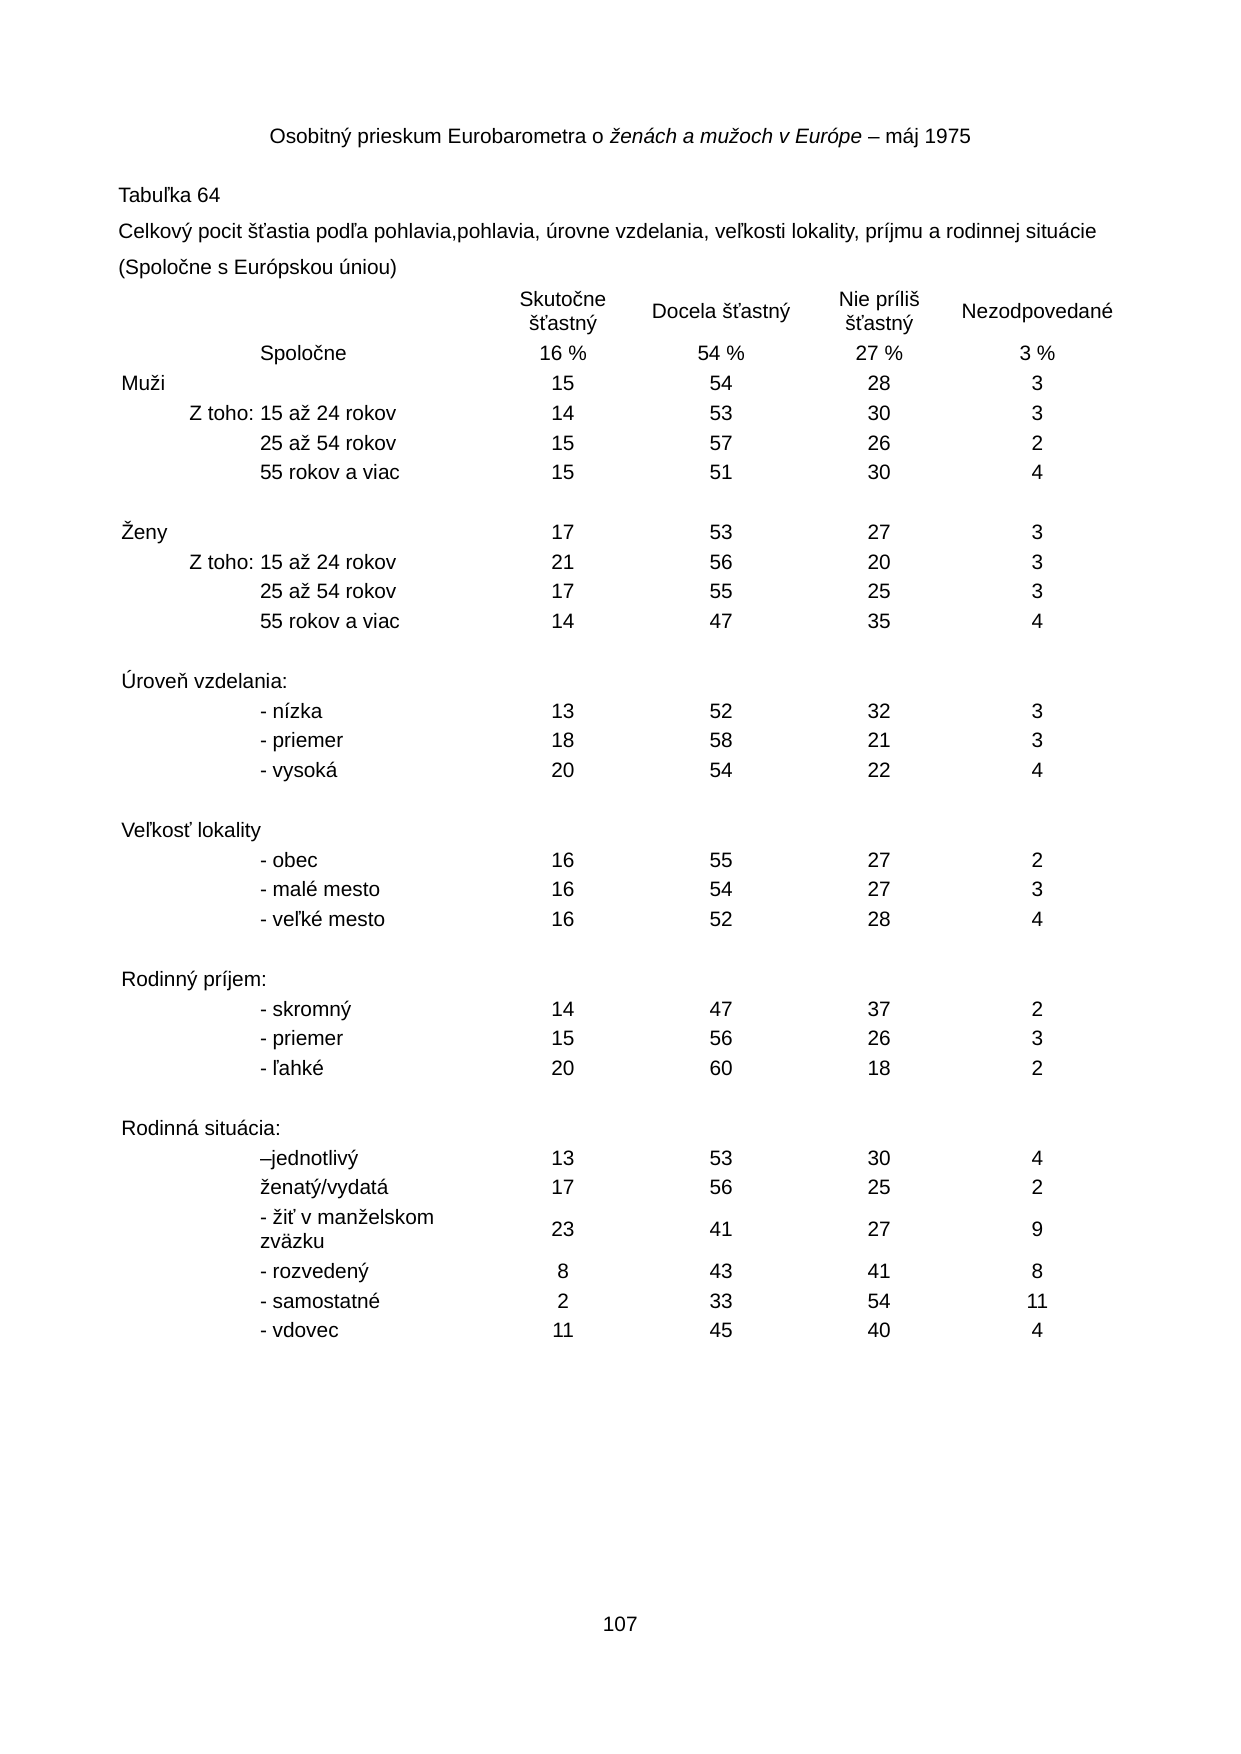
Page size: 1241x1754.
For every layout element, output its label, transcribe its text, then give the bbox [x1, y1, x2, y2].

table_cell 32 [800, 696, 958, 725]
table_cell 8 [958, 1256, 1116, 1286]
table_cell 14 [484, 398, 642, 427]
table_cell 15 [484, 428, 642, 457]
table_cell [800, 636, 958, 666]
table_cell 26 [800, 428, 958, 457]
table_cell [118, 636, 257, 666]
table_cell 53 [642, 1143, 800, 1172]
table_cell [257, 934, 484, 964]
table_cell 55 [642, 576, 800, 606]
table_cell [958, 666, 1116, 696]
table_cell [257, 487, 484, 517]
table_cell 17 [484, 517, 642, 547]
table_cell 4 [958, 1315, 1116, 1345]
table_cell 54 [642, 755, 800, 785]
table_cell Rodinná situácia: [118, 1113, 484, 1142]
table_cell [642, 1083, 800, 1113]
table_cell [958, 636, 1116, 666]
table_cell [118, 1286, 257, 1315]
table_cell 35 [800, 606, 958, 636]
table_cell [118, 1023, 257, 1053]
table_cell 14 [484, 606, 642, 636]
table_cell 15 [484, 368, 642, 398]
table_cell - rozvedený [257, 1256, 484, 1286]
table_cell [800, 815, 958, 844]
table_cell [118, 1202, 257, 1256]
table_cell 21 [484, 547, 642, 576]
table_cell 27 [800, 874, 958, 904]
table_cell 41 [800, 1256, 958, 1286]
table_cell 3 [958, 725, 1116, 755]
table_cell [118, 487, 257, 517]
table_cell - vysoká [257, 755, 484, 785]
table_cell [958, 815, 1116, 844]
table_cell 25 až 54 rokov [257, 576, 484, 606]
table_cell 53 [642, 517, 800, 547]
table_cell 9 [958, 1202, 1116, 1256]
table_cell [484, 815, 642, 844]
table_cell 47 [642, 994, 800, 1023]
table_cell [642, 785, 800, 815]
table_cell 3 [958, 547, 1116, 576]
table_cell Z toho: [118, 547, 257, 576]
table_cell 55 rokov a viac [257, 606, 484, 636]
table_cell [118, 874, 257, 904]
table_cell 22 [800, 755, 958, 785]
table_cell [118, 904, 257, 934]
table_cell 2 [484, 1286, 642, 1315]
table_cell 17 [484, 576, 642, 606]
table_cell 16 % [484, 338, 642, 368]
table_cell 54 [800, 1286, 958, 1315]
table_cell [958, 1113, 1116, 1142]
table_cell 15 [484, 1023, 642, 1053]
table_cell 14 [484, 994, 642, 1023]
table_cell [484, 636, 642, 666]
table_cell 2 [958, 994, 1116, 1023]
table_cell [642, 815, 800, 844]
table_cell 27 % [800, 338, 958, 368]
table_cell 56 [642, 547, 800, 576]
table_cell - priemer [257, 1023, 484, 1053]
table_cell 25 [800, 576, 958, 606]
table_cell 26 [800, 1023, 958, 1053]
table_cell 15 [484, 457, 642, 487]
table_cell - obec [257, 845, 484, 874]
table_cell 4 [958, 606, 1116, 636]
table_cell 40 [800, 1315, 958, 1345]
table_cell 11 [484, 1315, 642, 1345]
table_cell 30 [800, 1143, 958, 1172]
table_cell - samostatné [257, 1286, 484, 1315]
table_cell [118, 725, 257, 755]
table_cell [800, 785, 958, 815]
table_cell 17 [484, 1172, 642, 1202]
text Celkový pocit šťastia podľa pohlavia,pohlavia, úrovne vzdelania, veľkosti lokality, príjmu a rodinnej situácie [118, 219, 1122, 243]
table_cell [484, 487, 642, 517]
table_header Docela šťastný [642, 284, 800, 338]
table_cell 47 [642, 606, 800, 636]
table_cell 52 [642, 904, 800, 934]
table_cell 37 [800, 994, 958, 1023]
table_cell [800, 1113, 958, 1142]
table_cell [118, 1256, 257, 1286]
table_cell 3 [958, 696, 1116, 725]
table_cell 2 [958, 428, 1116, 457]
table_cell [257, 1083, 484, 1113]
table_cell [958, 785, 1116, 815]
table_cell 3 % [958, 338, 1116, 368]
table_cell Úroveň vzdelania: [118, 666, 484, 696]
table_cell [800, 1083, 958, 1113]
table_cell 45 [642, 1315, 800, 1345]
table_cell [484, 1083, 642, 1113]
table_cell 57 [642, 428, 800, 457]
table_cell Veľkosť lokality [118, 815, 484, 844]
table_cell [118, 457, 257, 487]
table_cell [118, 845, 257, 874]
table_cell 3 [958, 874, 1116, 904]
table_cell [958, 487, 1116, 517]
table_cell [118, 934, 257, 964]
table_cell –jednotlivý [257, 1143, 484, 1172]
table_header [118, 284, 257, 338]
table_cell [118, 755, 257, 785]
table_cell 18 [800, 1053, 958, 1083]
text (Spoločne s Európskou úniou) [118, 254, 1122, 278]
table_cell 60 [642, 1053, 800, 1083]
table_cell [642, 666, 800, 696]
table_cell [958, 934, 1116, 964]
table_cell 3 [958, 576, 1116, 606]
table_cell 23 [484, 1202, 642, 1256]
table_cell [257, 517, 484, 547]
table_cell 4 [958, 1143, 1116, 1172]
table_cell [257, 785, 484, 815]
table_cell [118, 606, 257, 636]
table_cell 43 [642, 1256, 800, 1286]
table_cell [642, 934, 800, 964]
table_cell [118, 576, 257, 606]
table_cell 3 [958, 1023, 1116, 1053]
table_cell 28 [800, 368, 958, 398]
table_cell [118, 1143, 257, 1172]
table_header Skutočne šťastný [484, 284, 642, 338]
table_cell [257, 368, 484, 398]
table_cell 13 [484, 1143, 642, 1172]
table_cell 25 [800, 1172, 958, 1202]
table_cell - ľahké [257, 1053, 484, 1083]
table_cell 3 [958, 398, 1116, 427]
table_cell 8 [484, 1256, 642, 1286]
table_cell [484, 964, 642, 993]
table_cell 16 [484, 904, 642, 934]
table_cell 16 [484, 845, 642, 874]
table_cell 20 [484, 1053, 642, 1083]
table_cell 54 [642, 874, 800, 904]
table_cell 21 [800, 725, 958, 755]
table_cell 15 až 24 rokov [257, 398, 484, 427]
table_cell 18 [484, 725, 642, 755]
table_cell - skromný [257, 994, 484, 1023]
table_cell [118, 785, 257, 815]
table_cell 2 [958, 845, 1116, 874]
table_cell - veľké mesto [257, 904, 484, 934]
table_cell - priemer [257, 725, 484, 755]
table_cell [118, 428, 257, 457]
table_cell ženatý/vydatá [257, 1172, 484, 1202]
table_cell - žiť v manželskom zväzku [257, 1202, 484, 1256]
table_cell [484, 1113, 642, 1142]
table_cell 52 [642, 696, 800, 725]
table_cell 16 [484, 874, 642, 904]
table_cell 51 [642, 457, 800, 487]
table_cell 56 [642, 1172, 800, 1202]
table_cell [484, 785, 642, 815]
table_cell Ženy [118, 517, 257, 547]
table_cell 27 [800, 1202, 958, 1256]
table_cell 53 [642, 398, 800, 427]
table_cell 28 [800, 904, 958, 934]
table_cell [642, 1113, 800, 1142]
table_cell 41 [642, 1202, 800, 1256]
table_cell 30 [800, 398, 958, 427]
table_cell [118, 338, 257, 368]
table_cell [800, 487, 958, 517]
table_cell 13 [484, 696, 642, 725]
table_cell [642, 964, 800, 993]
table_cell 30 [800, 457, 958, 487]
table_cell [642, 487, 800, 517]
table_cell [642, 636, 800, 666]
table_cell 3 [958, 517, 1116, 547]
table_cell 54 % [642, 338, 800, 368]
table_cell [118, 1172, 257, 1202]
table_cell - malé mesto [257, 874, 484, 904]
table_cell 27 [800, 517, 958, 547]
table_cell [118, 1083, 257, 1113]
table_cell 4 [958, 457, 1116, 487]
table_header Nezodpovedané [958, 284, 1116, 338]
table_cell 20 [800, 547, 958, 576]
table_cell [118, 696, 257, 725]
table_cell 54 [642, 368, 800, 398]
table_cell Rodinný príjem: [118, 964, 484, 993]
table_cell [484, 934, 642, 964]
table_cell 20 [484, 755, 642, 785]
table_cell Muži [118, 368, 257, 398]
table_cell 27 [800, 845, 958, 874]
table_cell [118, 994, 257, 1023]
table_header Nie príliš šťastný [800, 284, 958, 338]
table_cell - nízka [257, 696, 484, 725]
table_cell 2 [958, 1172, 1116, 1202]
table_cell [800, 964, 958, 993]
table_cell 3 [958, 368, 1116, 398]
table_cell 15 až 24 rokov [257, 547, 484, 576]
table_cell 56 [642, 1023, 800, 1053]
table_cell [484, 666, 642, 696]
table_cell Spoločne [257, 338, 484, 368]
table_cell [958, 1083, 1116, 1113]
table_cell 33 [642, 1286, 800, 1315]
table_cell [118, 1315, 257, 1345]
table_cell [800, 934, 958, 964]
table_cell 11 [958, 1286, 1116, 1315]
table_cell [958, 964, 1116, 993]
table_cell [118, 1053, 257, 1083]
table_cell [257, 636, 484, 666]
table_cell 4 [958, 755, 1116, 785]
table_cell Z toho: [118, 398, 257, 427]
table_cell [800, 666, 958, 696]
table_cell 4 [958, 904, 1116, 934]
table_cell 25 až 54 rokov [257, 428, 484, 457]
table_cell - vdovec [257, 1315, 484, 1345]
table_cell 58 [642, 725, 800, 755]
text Tabuľka 64 [118, 183, 1122, 207]
table_cell 55 [642, 845, 800, 874]
table_cell 2 [958, 1053, 1116, 1083]
table_cell 55 rokov a viac [257, 457, 484, 487]
table_header [257, 284, 484, 338]
